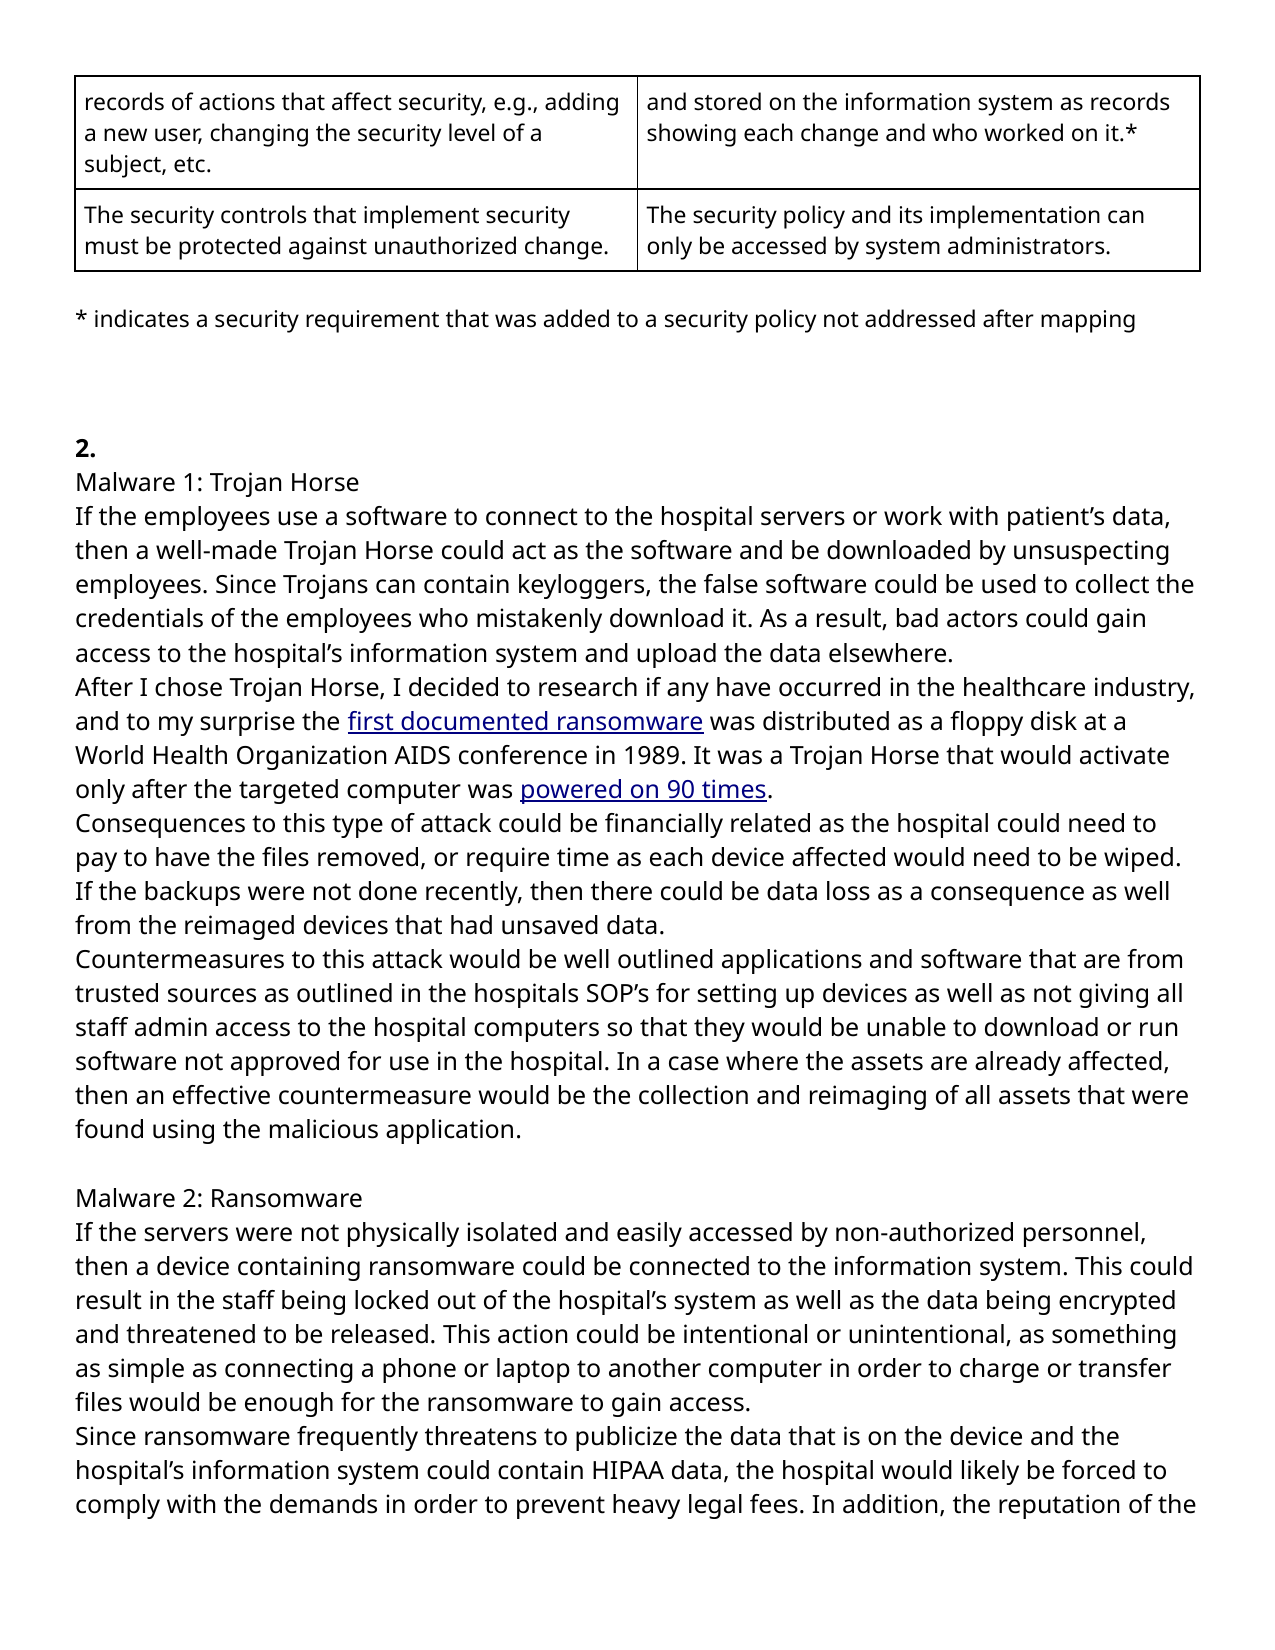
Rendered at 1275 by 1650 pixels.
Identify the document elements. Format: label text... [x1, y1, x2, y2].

text If the employees use a software to connect to the hospital servers or work with patient’s data, then a well-made Trojan Horse could act as the software and be downloaded by unsuspecting employees. Since Trojans can contain keyloggers, the false software could be used to collect the credentials of the employees who mistakenly download it. As a result, bad actors could gain access to the hospital’s information system and upload the data elsewhere. [75, 499, 1200, 669]
text Malware 2: Ransomware [75, 1180, 1200, 1214]
text Malware 1: Trojan Horse [75, 465, 1200, 499]
text Since ransomware frequently threatens to publicize the data that is on the device and the hospital’s information system could contain HIPAA data, the hospital would likely be forced to comply with the demands in order to prevent heavy legal fees. In addition, the reputation of the [75, 1419, 1200, 1521]
text * indicates a security requirement that was added to a security policy not addressed after mapping [75, 303, 1200, 334]
text Consequences to this type of attack could be financially related as the hospital could need to pay to have the files removed, or require time as each device affected would need to be wiped. If the backups were not done recently, then there could be data loss as a consequence as well from the reimaged devices that had unsaved data. [75, 806, 1200, 942]
text Countermeasures to this attack would be well outlined applications and software that are from trusted sources as outlined in the hospitals SOP’s for setting up devices as well as not giving all staff admin access to the hospital computers so that they would be unable to download or run software not approved for use in the hospital. In a case where the assets are already affected, then an effective countermeasure would be the collection and reimaging of all assets that were found using the malicious application. [75, 942, 1200, 1146]
table_cell The security policy and its implementation can only be accessed by system administrators. [638, 190, 1199, 270]
text 2. [75, 431, 1200, 465]
text After I chose Trojan Horse, I decided to research if any have occurred in the healthcare industry, and to my surprise the first documented ransomware was distributed as a floppy disk at a World Health Organization AIDS conference in 1989. It was a Trojan Horse that would activate only after the targeted computer was powered on 90 times. [75, 669, 1200, 806]
table_cell records of actions that affect security, e.g., adding a new user, changing the security level of a subject, etc. [76, 77, 637, 188]
table_cell The security controls that implement security must be protected against unauthorized change. [76, 190, 637, 270]
text If the servers were not physically isolated and easily accessed by non-authorized personnel, then a device containing ransomware could be connected to the information system. This could result in the staff being locked out of the hospital’s system as well as the data being encrypted and threatened to be released. This action could be intentional or unintentional, as something as simple as connecting a phone or laptop to another computer in order to charge or transfer files would be enough for the ransomware to gain access. [75, 1214, 1200, 1419]
table_cell and stored on the information system as records showing each change and who worked on it.* [638, 77, 1199, 188]
